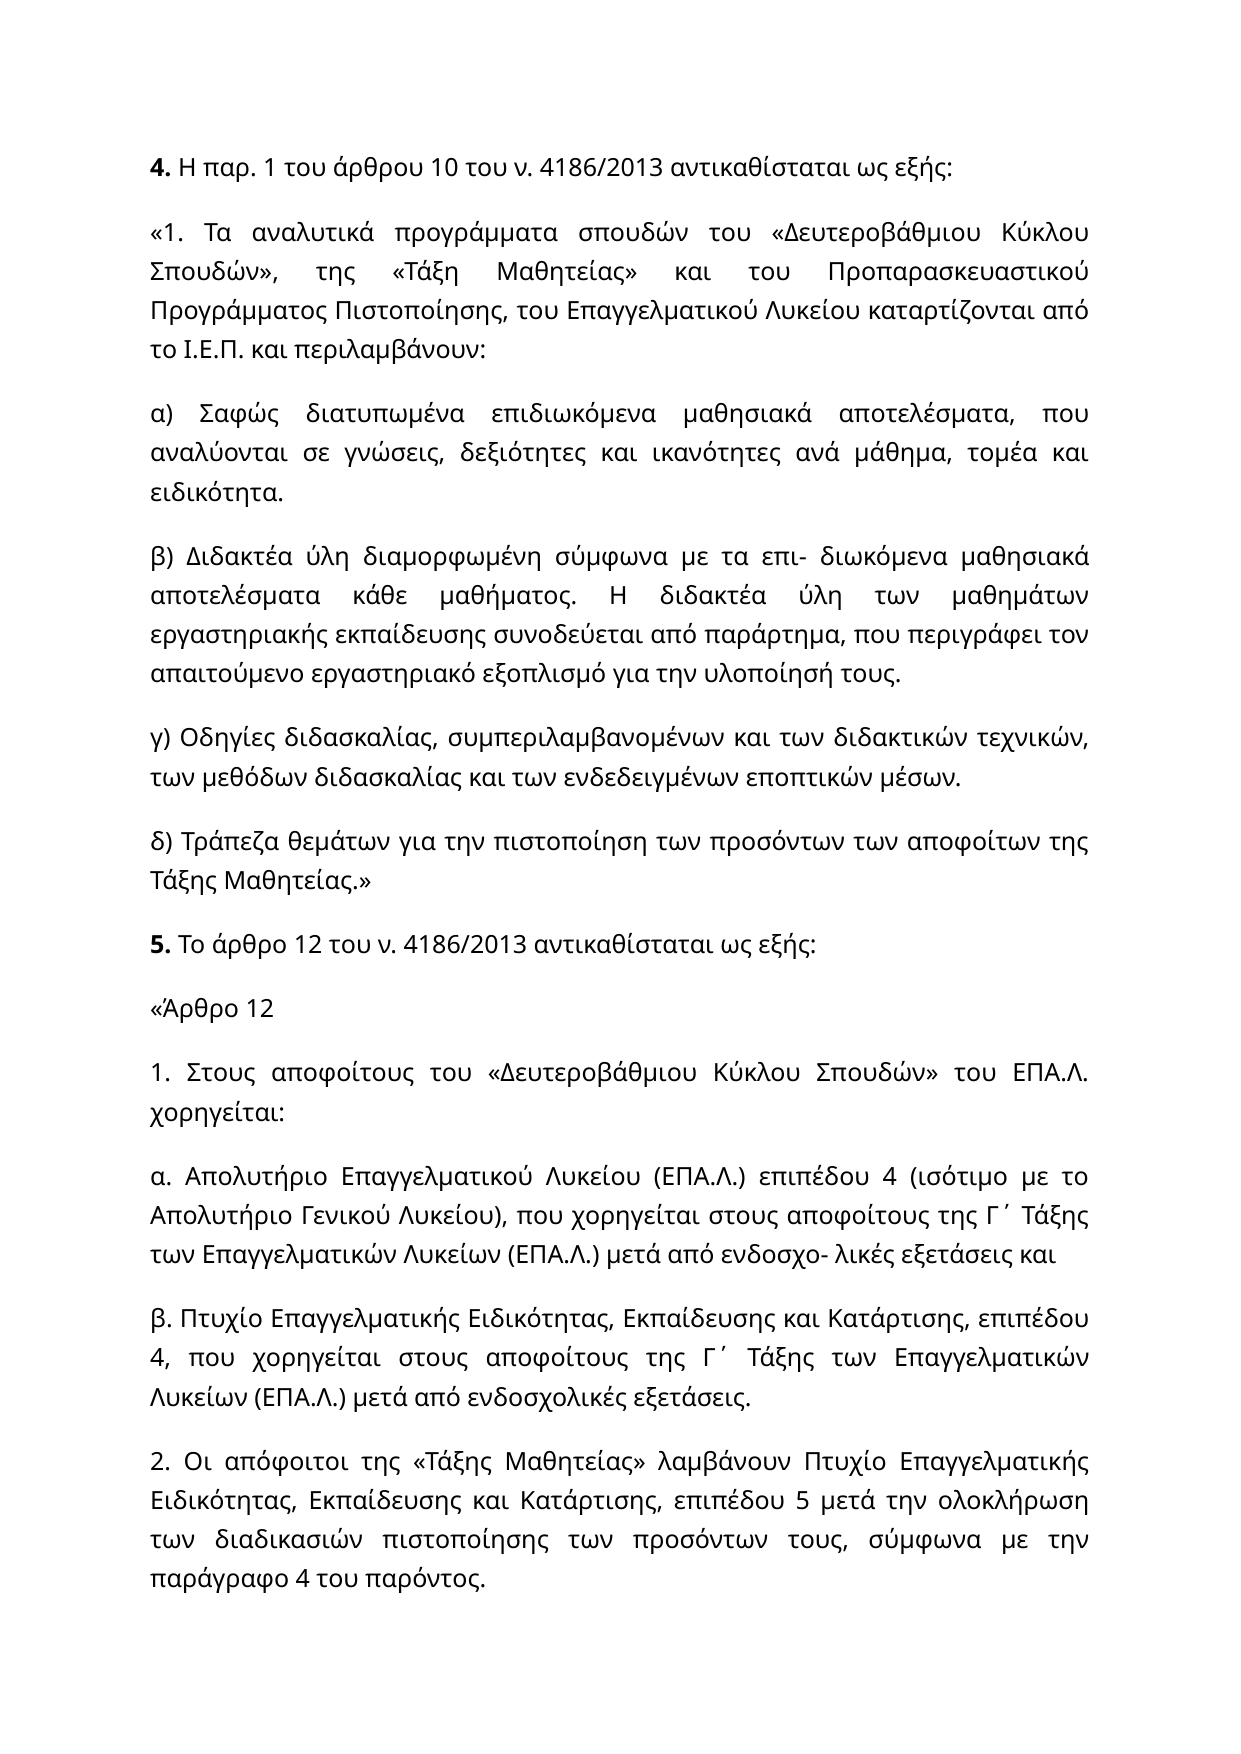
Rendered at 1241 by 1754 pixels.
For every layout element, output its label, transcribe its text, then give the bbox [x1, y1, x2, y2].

text δ) Τράπεζα θεμάτων για την πιστοποίηση των προσόντων των αποφοίτων της Τάξης Μαθητείας.» [150, 823, 1090, 897]
text «Άρθρο 12 [150, 991, 1090, 1025]
text «1. Τα αναλυτικά προγράμματα σπουδών του «Δευτεροβάθμιου Κύκλου Σπουδών», της «Τάξη Μαθητείας» και του Προπαρασκευαστικού Προγράμματος Πιστοποίησης, του Επαγγελματικού Λυκείου καταρτίζονται από το Ι.Ε.Π. και περιλαμβάνουν: [150, 214, 1090, 366]
text 4. Η παρ. 1 του άρθρου 10 του ν. 4186/2013 αντικαθίσταται ως εξής: [150, 150, 1090, 184]
text α) Σαφώς διατυπωμένα επιδιωκόμενα μαθησιακά αποτελέσματα, που αναλύονται σε γνώσεις, δεξιότητες και ικανότητες ανά μάθημα, τομέα και ειδικότητα. [150, 396, 1090, 508]
text 5. Το άρθρο 12 του ν. 4186/2013 αντικαθίσταται ως εξής: [150, 927, 1090, 961]
text 1. Στους αποφοίτους του «Δευτεροβάθμιου Κύκλου Σπουδών» του ΕΠΑ.Λ. χορηγείται: [150, 1055, 1090, 1128]
text 2. Οι απόφοιτοι της «Τάξης Μαθητείας» λαμβάνουν Πτυχίο Επαγγελματικής Ειδικότητας, Εκπαίδευσης και Κατάρτισης, επιπέδου 5 μετά την ολοκλήρωση των διαδικασιών πιστοποίησης των προσόντων τους, σύμφωνα με την παράγραφο 4 του παρόντος. [150, 1443, 1090, 1595]
text γ) Οδηγίες διδασκαλίας, συμπεριλαμβανομένων και των διδακτικών τεχνικών, των μεθόδων διδασκαλίας και των ενδεδειγμένων εποπτικών μέσων. [150, 720, 1090, 793]
text β) Διδακτέα ύλη διαμορφωμένη σύμφωνα με τα επι- διωκόμενα μαθησιακά αποτελέσματα κάθε μαθήματος. Η διδακτέα ύλη των μαθημάτων εργαστηριακής εκπαίδευσης συνοδεύεται από παράρτημα, που περιγράφει τον απαιτούμενο εργαστηριακό εξοπλισμό για την υλοποίησή τους. [150, 538, 1090, 690]
text β. Πτυχίο Επαγγελματικής Ειδικότητας, Εκπαίδευσης και Κατάρτισης, επιπέδου 4, που χορηγείται στους αποφοίτους της Γ΄ Τάξης των Επαγγελματικών Λυκείων (ΕΠΑ.Λ.) μετά από ενδοσχολικές εξετάσεις. [150, 1301, 1090, 1413]
text α. Απολυτήριο Επαγγελματικού Λυκείου (ΕΠΑ.Λ.) επιπέδου 4 (ισότιμο με το Απολυτήριο Γενικού Λυκείου), που χορηγείται στους αποφοίτους της Γ΄ Τάξης των Επαγγελματικών Λυκείων (ΕΠΑ.Λ.) μετά από ενδοσχο- λικές εξετάσεις και [150, 1158, 1090, 1271]
